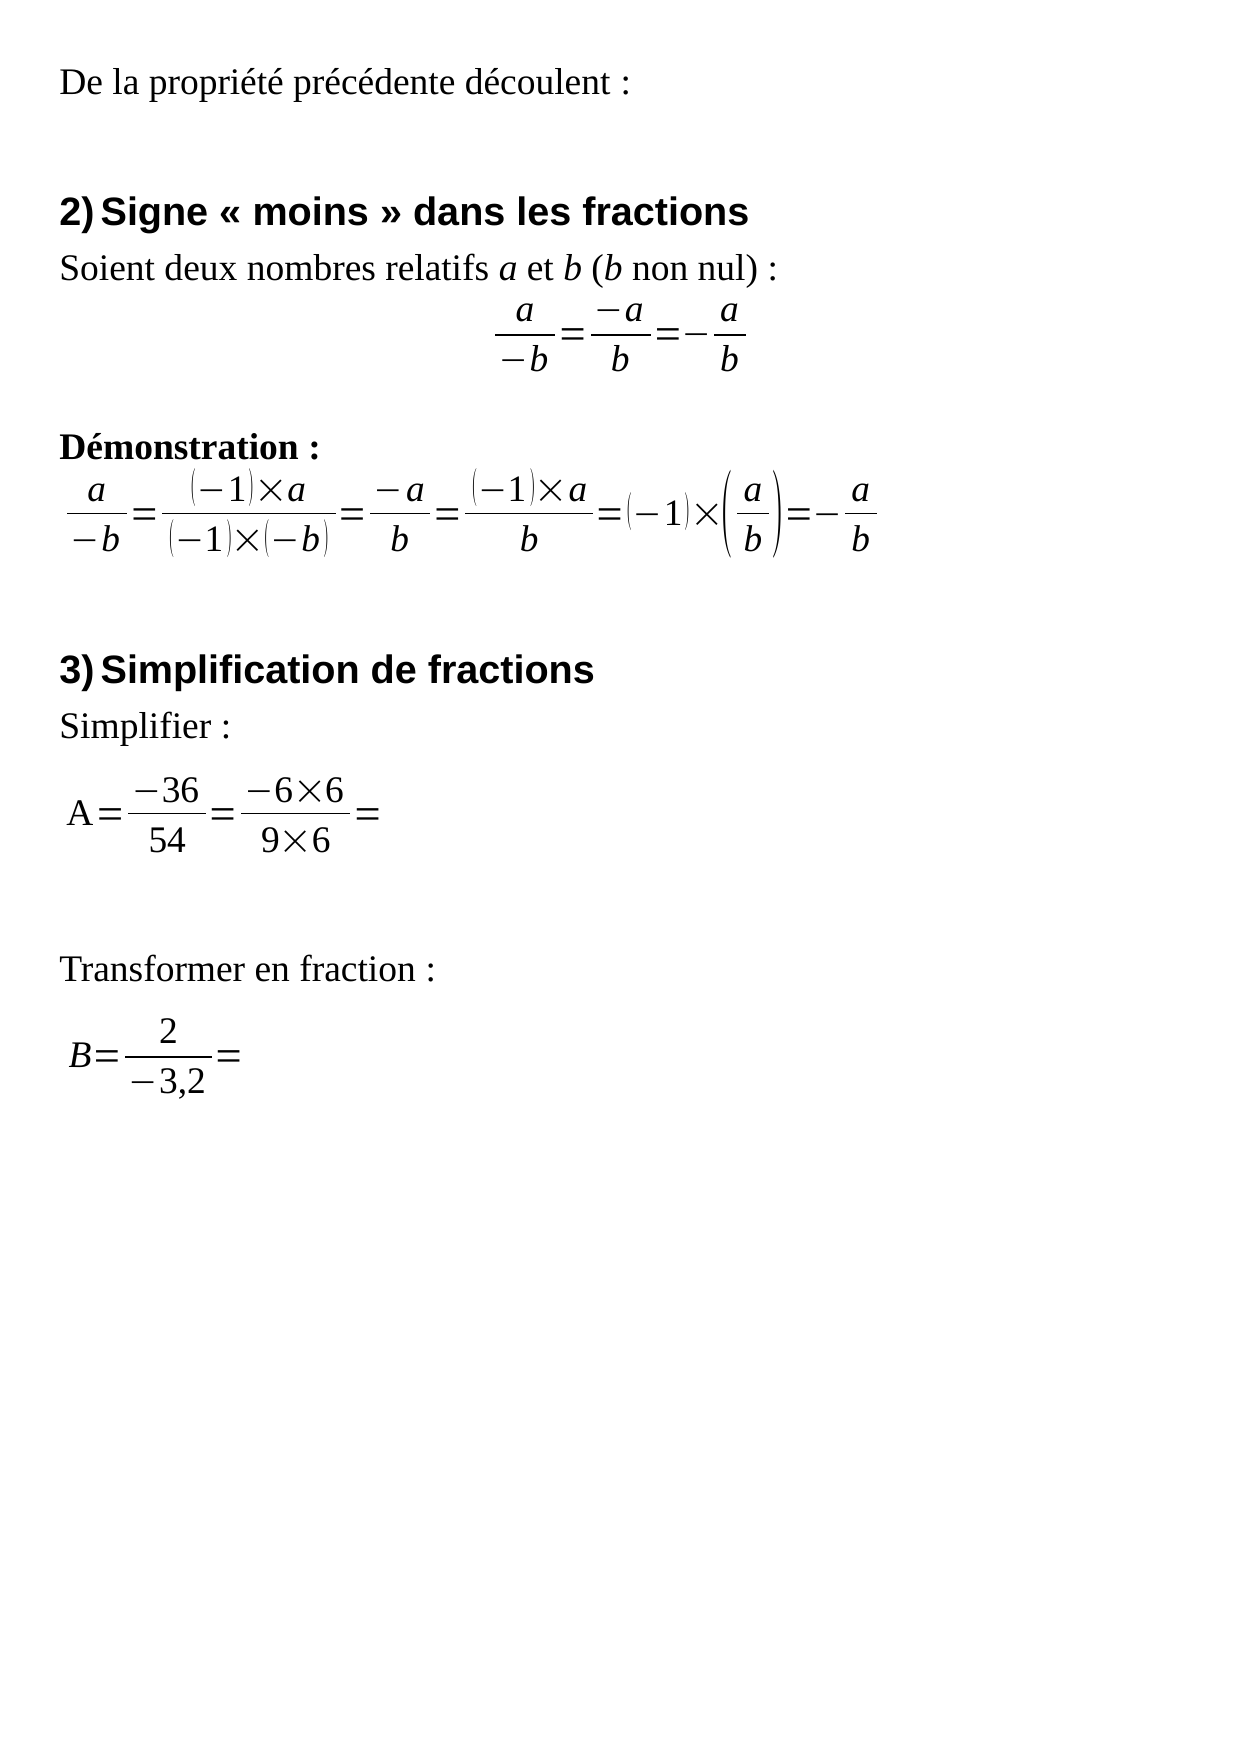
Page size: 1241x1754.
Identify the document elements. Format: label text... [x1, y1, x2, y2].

text Soient deux nombres relatifs a et b (b non nul) : [59, 246, 1181, 289]
text Démonstration : [59, 424, 1181, 467]
text Simplifier : [59, 704, 1181, 747]
text Transformer en fraction : [59, 946, 1181, 989]
list Signe « moins » dans les fractions [59, 188, 1181, 234]
text De la propriété précédente découlent : [59, 59, 1181, 102]
list Simplification de fractions [59, 646, 1181, 692]
